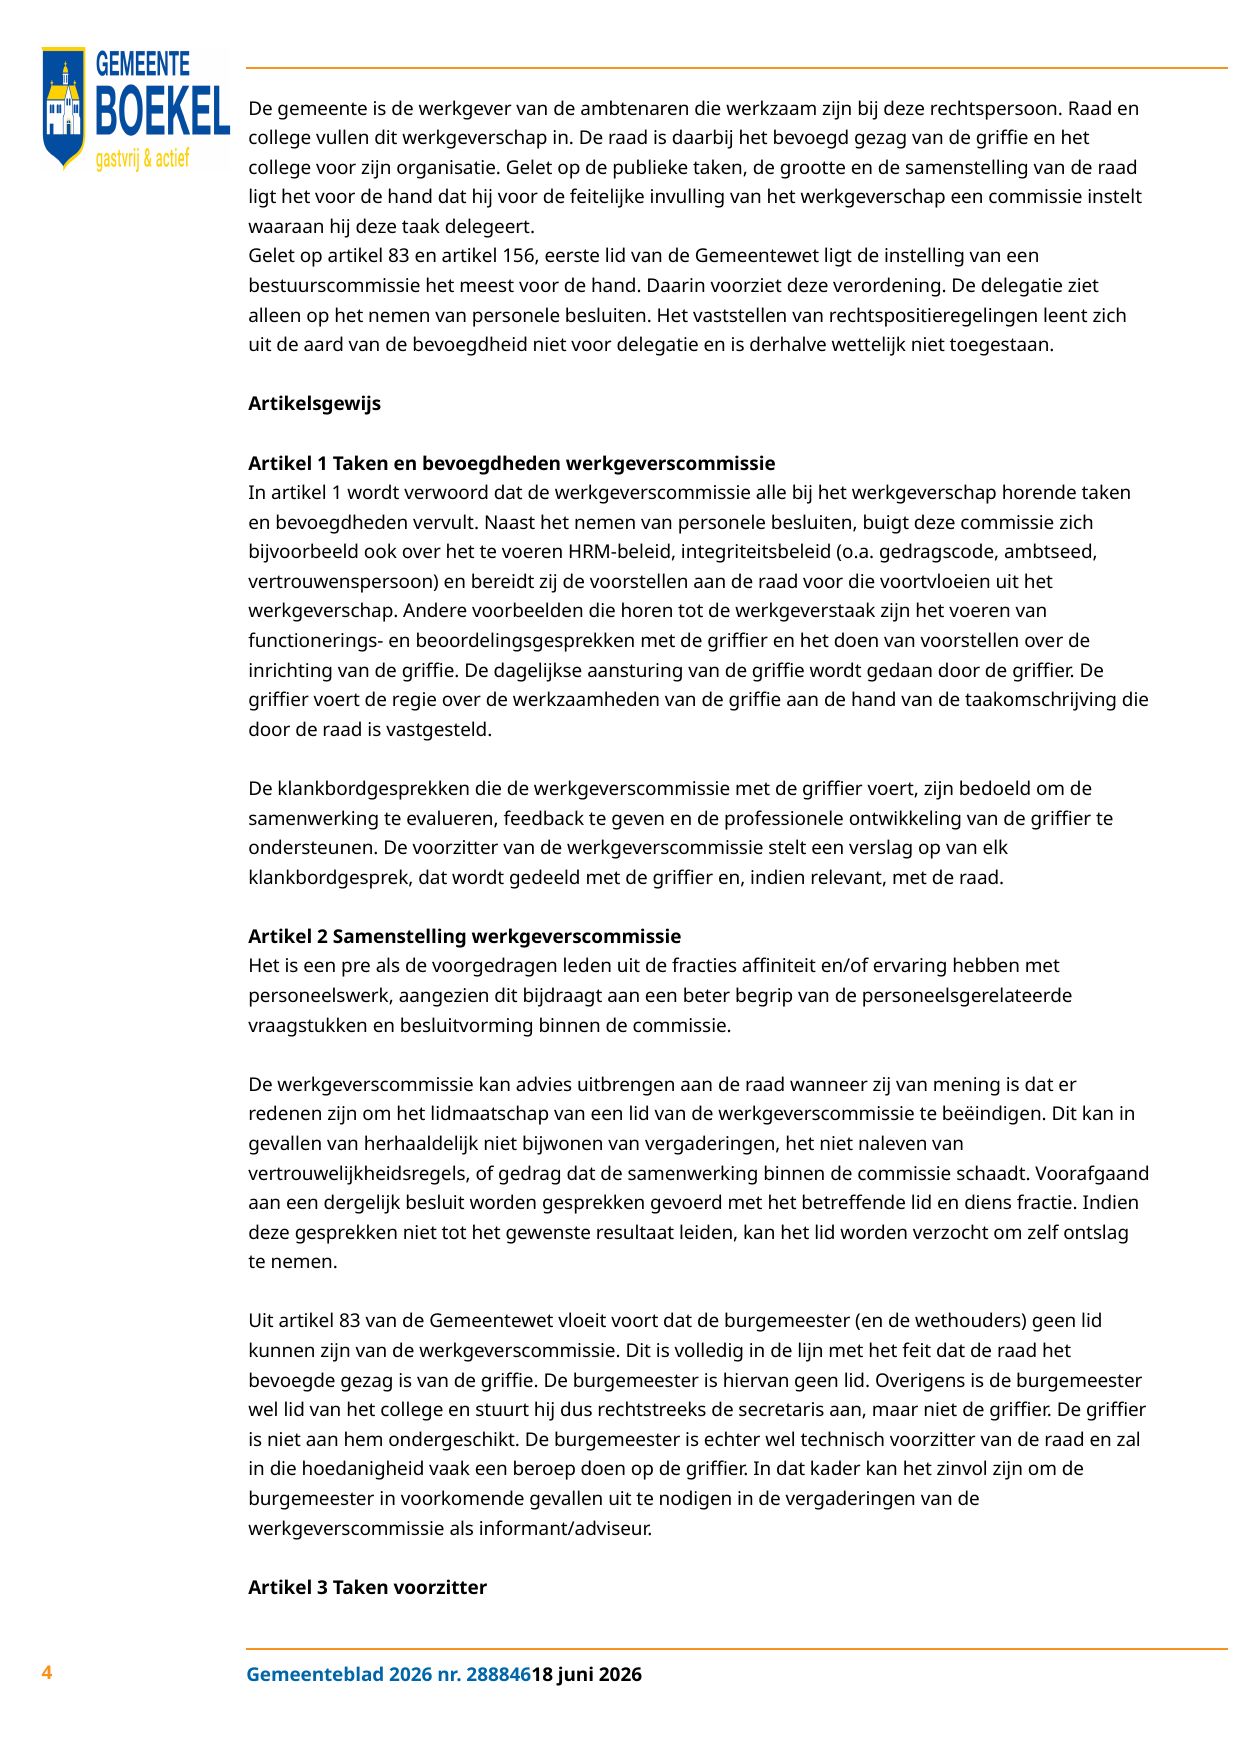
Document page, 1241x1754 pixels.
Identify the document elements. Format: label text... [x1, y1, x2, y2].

text Artikel 2 Samenstelling werkgeverscommissie [248, 923, 1152, 949]
text Artikel 3 Taken voorzitter [248, 1574, 1152, 1600]
text Artikelsgewijs [248, 391, 1152, 416]
text De werkgeverscommissie kan advies uitbrengen aan de raad wanneer zij van mening is dat er redenen zijn om het lidmaatschap van een lid van de werkgeverscommissie te beëindigen. Dit kan in gevallen van herhaaldelijk niet bijwonen van vergaderingen, het niet naleven van vertrouwelijkheidsregels, of gedrag dat de samenwerking binnen de commissie schaadt. Voorafgaand aan een dergelijk besluit worden gesprekken gevoerd met het betreffende lid en diens fractie. Indien deze gesprekken niet tot het gewenste resultaat leiden, kan het lid worden verzocht om zelf ontslag te nemen. [248, 1071, 1152, 1274]
text Gelet op artikel 83 en artikel 156, eerste lid van de Gemeentewet ligt de instelling van een bestuurscommissie het meest voor de hand. Daarin voorziet deze verordening. De delegatie ziet alleen op het nemen van personele besluiten. Het vaststellen van rechtspositieregelingen leent zich uit de aard van de bevoegdheid niet voor delegatie en is derhalve wettelijk niet toegestaan. [248, 243, 1152, 357]
text In artikel 1 wordt verwoord dat de werkgeverscommissie alle bij het werkgeverschap horende taken en bevoegdheden vervult. Naast het nemen van personele besluiten, buigt deze commissie zich bijvoorbeeld ook over het te voeren HRM-beleid, integriteitsbeleid (o.a. gedragscode, ambtseed, vertrouwenspersoon) en bereidt zij de voorstellen aan de raad voor die voortvloeien uit het werkgeverschap. Andere voorbeelden die horen tot de werkgeverstaak zijn het voeren van functionerings- en beoordelingsgesprekken met de griffier en het doen van voorstellen over de inrichting van de griffie. De dagelijkse aansturing van de griffie wordt gedaan door de griffier. De griffier voert de regie over de werkzaamheden van de griffie aan de hand van de taakomschrijving die door de raad is vastgesteld. [248, 479, 1152, 742]
text De gemeente is de werkgever van de ambtenaren die werkzaam zijn bij deze rechtspersoon. Raad en college vullen dit werkgeverschap in. De raad is daarbij het bevoegd gezag van de griffie en het college voor zijn organisatie. Gelet op de publieke taken, de grootte en de samenstelling van de raad ligt het voor de hand dat hij voor de feitelijke invulling van het werkgeverschap een commissie instelt waaraan hij deze taak delegeert. [248, 95, 1152, 239]
text Artikel 1 Taken en bevoegdheden werkgeverscommissie [248, 450, 1152, 476]
text De klankbordgesprekken die de werkgeverscommissie met de griffier voert, zijn bedoeld om de samenwerking te evalueren, feedback te geven en de professionele ontwikkeling van de griffier te ondersteunen. De voorzitter van de werkgeverscommissie stelt een verslag op van elk klankbordgesprek, dat wordt gedeeld met de griffier en, indien relevant, met de raad. [248, 775, 1152, 890]
text Uit artikel 83 van de Gemeentewet vloeit voort dat de burgemeester (en de wethouders) geen lid kunnen zijn van de werkgeverscommissie. Dit is volledig in de lijn met het feit dat de raad het bevoegde gezag is van de griffie. De burgemeester is hiervan geen lid. Overigens is de burgemeester wel lid van het college en stuurt hij dus rechtstreeks de secretaris aan, maar niet de griffier. De griffier is niet aan hem ondergeschikt. De burgemeester is echter wel technisch voorzitter van de raad en zal in die hoedanigheid vaak een beroep doen op de griffier. In dat kader kan het zinvol zijn om de burgemeester in voorkomende gevallen uit te nodigen in de vergaderingen van de werkgeverscommissie als informant/adviseur. [248, 1308, 1152, 1541]
text Het is een pre als de voorgedragen leden uit de fracties affiniteit en/of ervaring hebben met personeelswerk, aangezien dit bijdraagt aan een beter begrip van de personeelsgerelateerde vraagstukken en besluitvorming binnen de commissie. [248, 953, 1152, 1038]
picture [41, 47, 231, 172]
